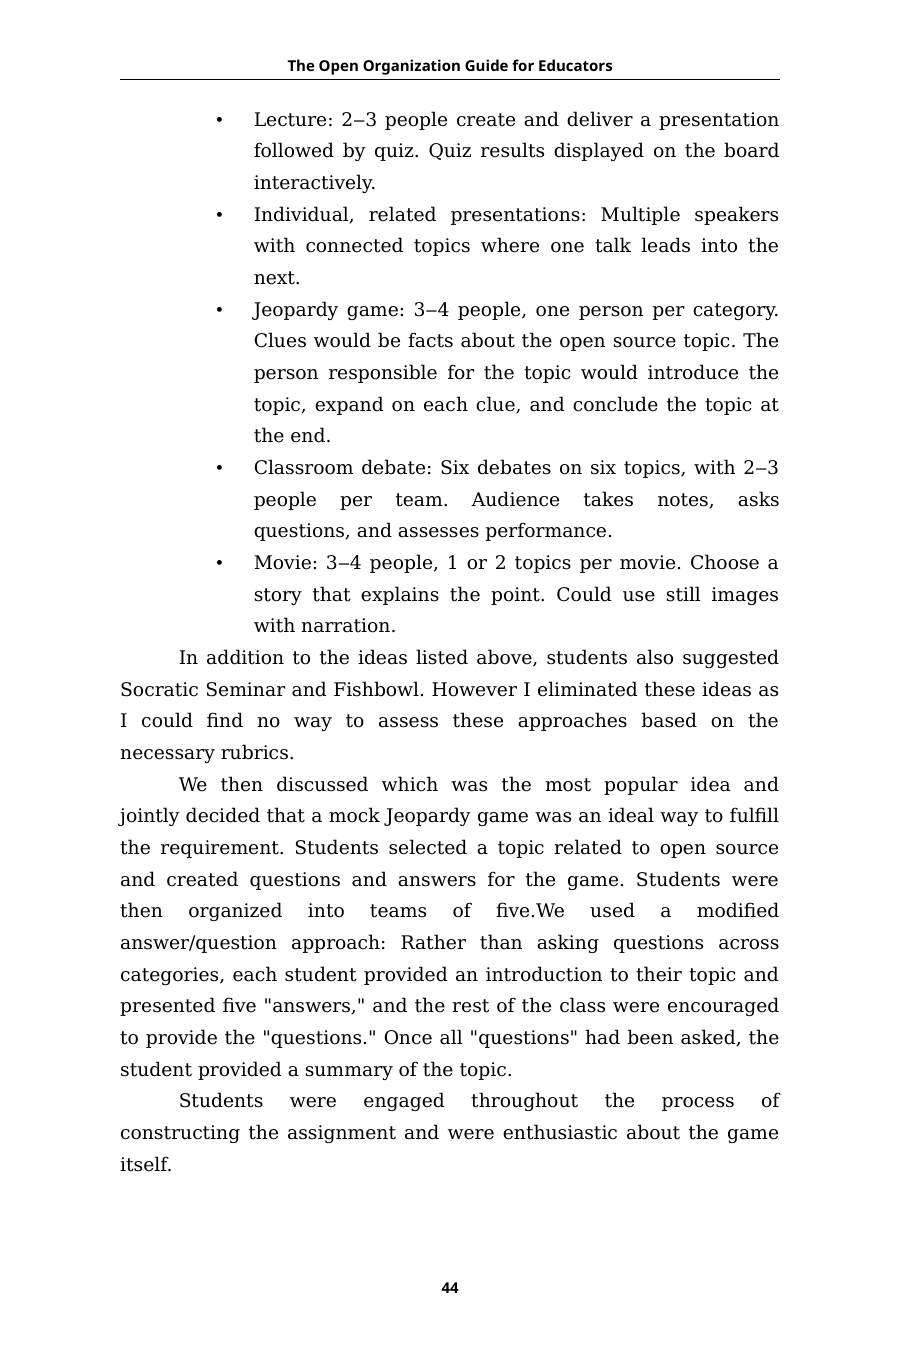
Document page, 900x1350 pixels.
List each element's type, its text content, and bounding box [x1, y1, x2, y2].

text Students were engaged throughout the process of constructing the assignment and were enthusiastic about the game itself. [120, 1090, 780, 1176]
text We then discussed which was the most popular idea and jointly decided that a mock Jeopardy game was an ideal way to fulfill the requirement. Students selected a topic related to open source and created questions and answers for the game. Students were then organized into teams of five.We used a modified answer/question approach: Rather than asking questions across categories, each student provided an introduction to their topic and presented five "answers," and the rest of the class were encouraged to provide the "questions." Once all "questions" had been asked, the student provided a summary of the topic. [120, 774, 780, 1081]
list Movie: 3‒4 people, 1 or 2 topics per movie. Choose a story that explains the point. Could use still images with narration. [216, 552, 780, 637]
list Lecture: 2‒3 people create and deliver a presentation followed by quiz. Quiz results displayed on the board interactively. [216, 109, 780, 194]
list Jeopardy game: 3‒4 people, one person per category. Clues would be facts about the open source topic. The person responsible for the topic would introduce the topic, expand on each clue, and conclude the topic at the end. [216, 299, 780, 447]
list Individual, related presentations: Multiple speakers with connected topics where one talk leads into the next. [216, 204, 780, 289]
text In addition to the ideas listed above, students also suggested Socratic Seminar and Fishbowl. However I eliminated these ideas as I could find no way to assess these approaches based on the necessary rubrics. [120, 647, 780, 764]
list Classroom debate: Six debates on six topics, with 2‒3 people per team. Audience takes notes, asks questions, and assesses performance. [216, 457, 780, 542]
